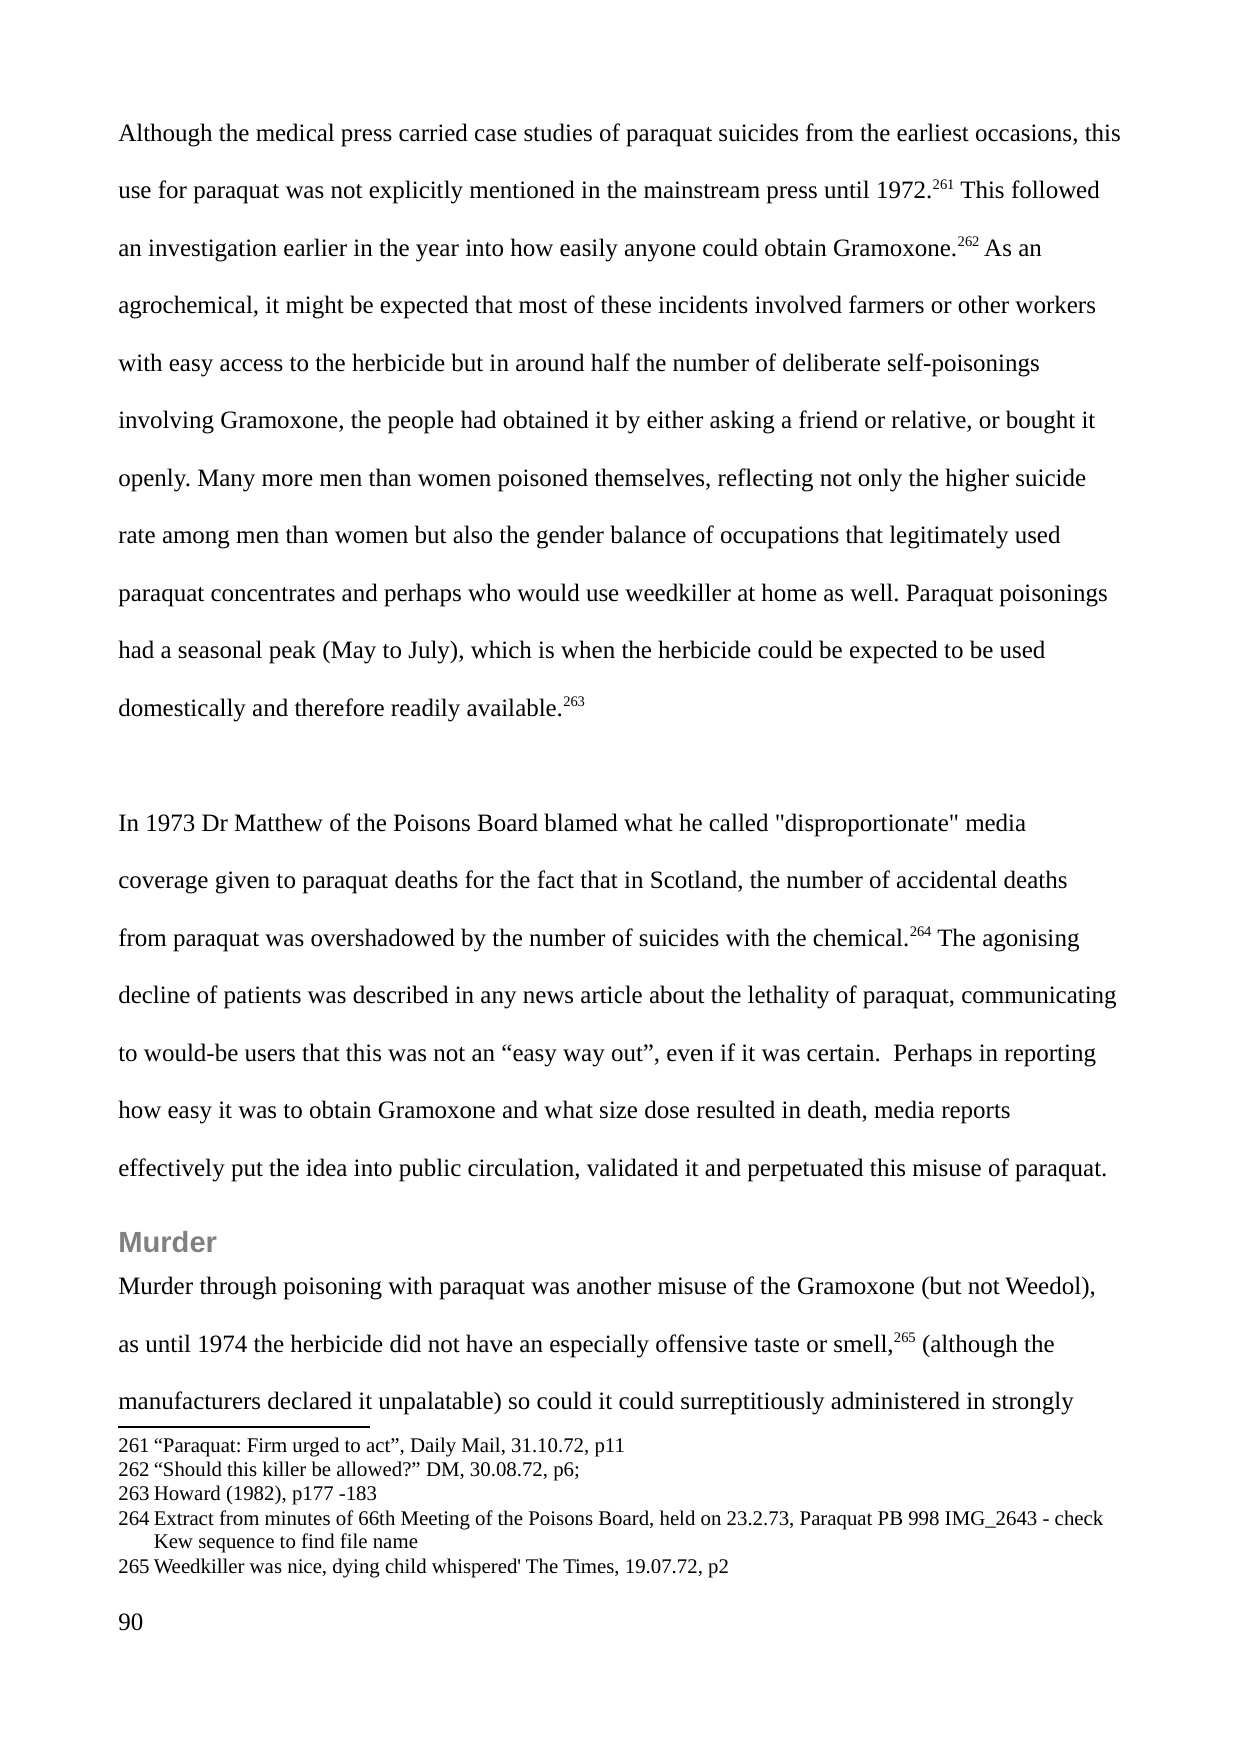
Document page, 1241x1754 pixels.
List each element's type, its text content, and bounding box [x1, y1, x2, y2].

text Extract from minutes of 66th Meeting of the Poisons Board, held on 23.2.73, Paraquat PB 998 IMG_2643 - check Kew sequence to find file name [118, 1505, 1122, 1553]
text Howard (1982), p177 -183 [118, 1481, 1122, 1505]
text “Paraquat: Firm urged to act”, Daily Mail, 31.10.72, p11 [118, 1433, 1122, 1457]
text Murder through poisoning with paraquat was another misuse of the Gramoxone (but not Weedol), as until 1974 the herbicide did not have an especially offensive taste or smell, (although the manufacturers declared it unpalatable) so could it could surreptitiously administered in strongly [118, 1271, 1122, 1415]
text In 1973 Dr Matthew of the Poisons Board blamed what he called "disproportionate" media coverage given to paraquat deaths for the fact that in Scotland, the number of accidental deaths from paraquat was overshadowed by the number of suicides with the chemical. The agonising decline of patients was described in any news article about the lethality of paraquat, communicating to would-be users that this was not an “easy way out”, even if it was certain. Perhaps in reporting how easy it was to obtain Gramoxone and what size dose resulted in death, media reports effectively put the idea into public circulation, validated it and perpetuated this misuse of paraquat. [118, 808, 1122, 1182]
text Although the medical press carried case studies of paraquat suicides from the earliest occasions, this use for paraquat was not explicitly mentioned in the mainstream press until 1972. This followed an investigation earlier in the year into how easily anyone could obtain Gramoxone. As an agrochemical, it might be expected that most of these incidents involved farmers or other workers with easy access to the herbicide but in around half the number of deliberate self-poisonings involving Gramoxone, the people had obtained it by either asking a friend or relative, or bought it openly. Many more men than women poisoned themselves, reflecting not only the higher suicide rate among men than women but also the gender balance of occupations that legitimately used paraquat concentrates and perhaps who would use weedkiller at home as well. Paraquat poisonings had a seasonal peak (May to July), which is when the herbicide could be expected to be used domestically and therefore readily available. [118, 118, 1122, 722]
text “Should this killer be allowed?” DM, 30.08.72, p6; [118, 1457, 1122, 1481]
subtitle Murder [118, 1225, 1122, 1259]
text Weedkiller was nice, dying child whispered' The Times, 19.07.72, p2 [118, 1553, 1122, 1578]
